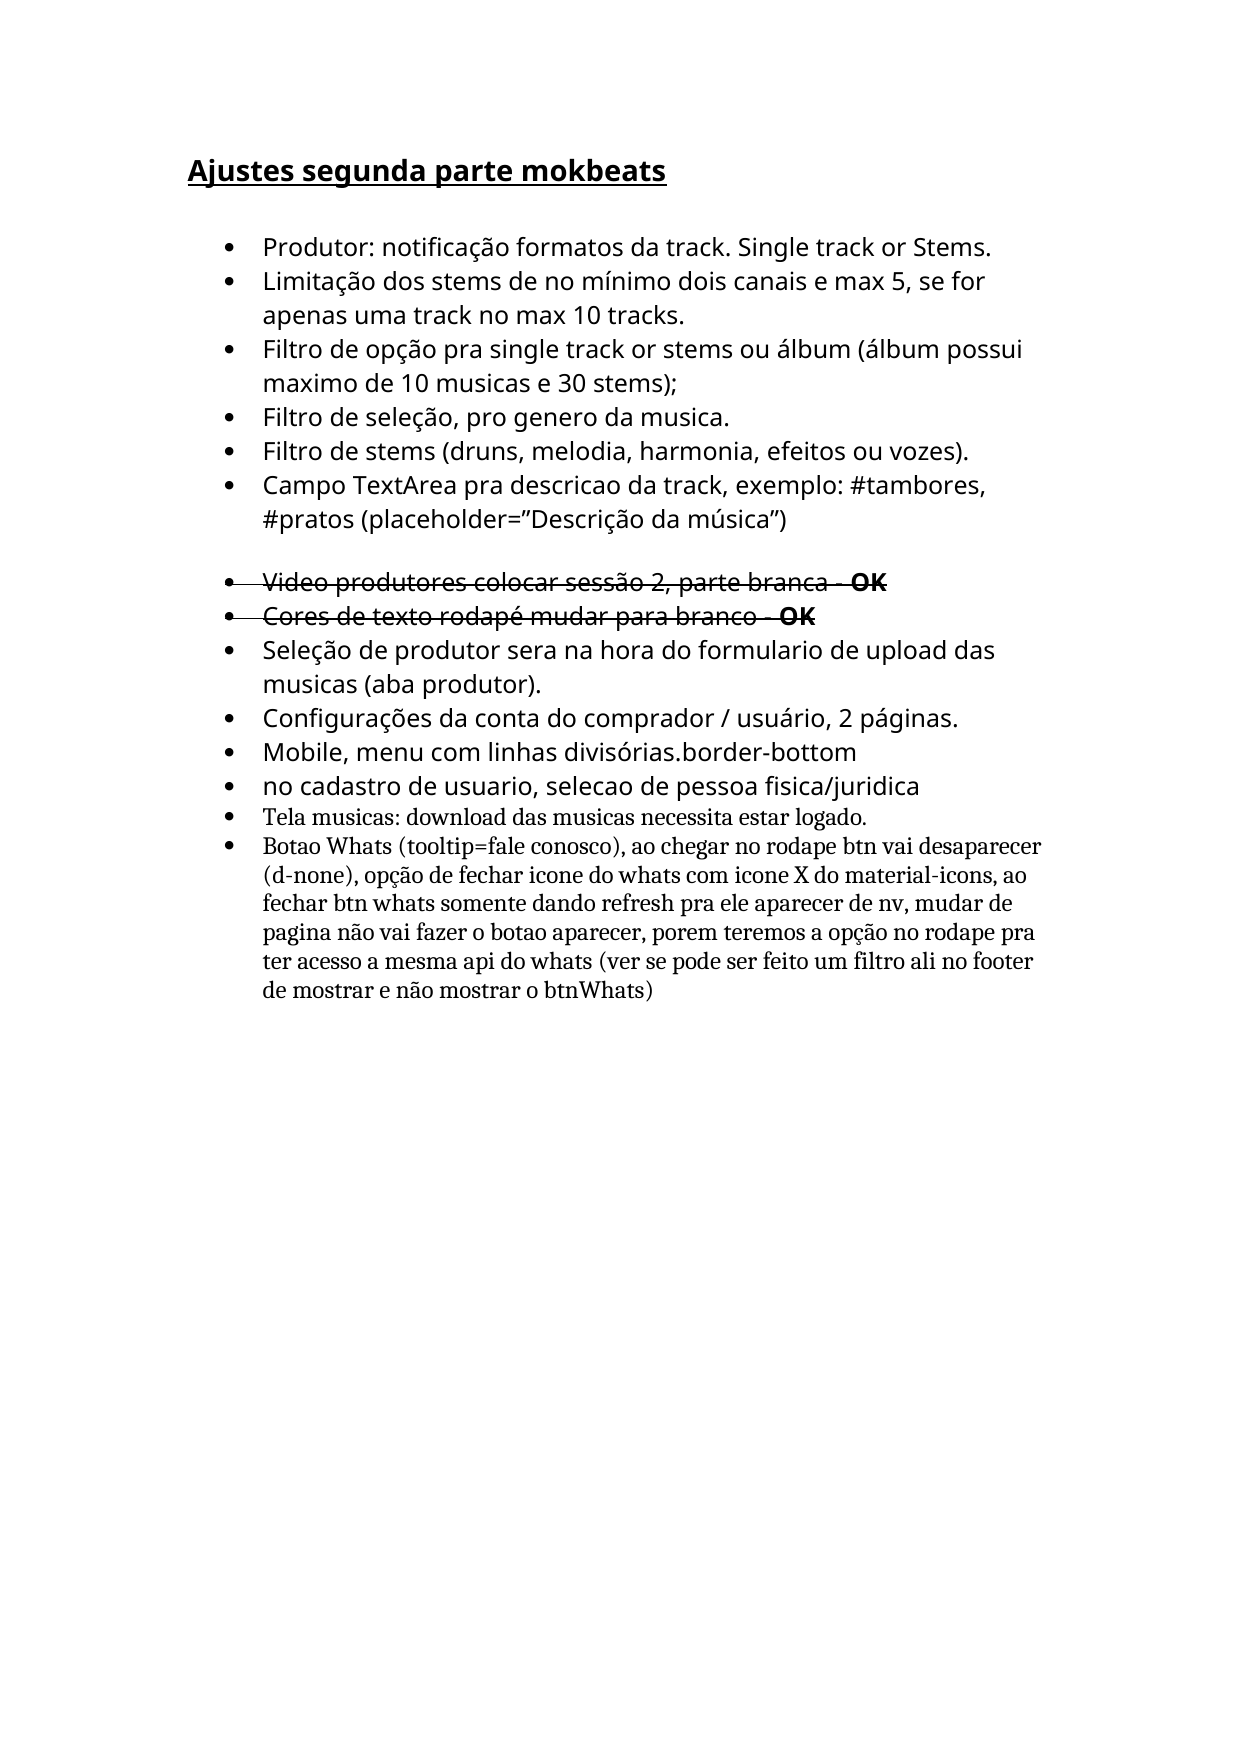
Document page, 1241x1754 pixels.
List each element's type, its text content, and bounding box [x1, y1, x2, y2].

list Video produtores colocar sessão 2, parte branca - OK [225, 565, 1053, 599]
list Configurações da conta do comprador / usuário, 2 páginas. [225, 701, 1053, 735]
list Tela musicas: download das musicas necessita estar logado. [225, 803, 1053, 832]
list Cores de texto rodapé mudar para branco - OK [225, 599, 1053, 633]
list Filtro de opção pra single track or stems ou álbum (álbum possui maximo de 10 musicas e 30 stems); [225, 332, 1053, 400]
list Filtro de stems (druns, melodia, harmonia, efeitos ou vozes). [225, 434, 1053, 468]
list Campo TextArea pra descricao da track, exemplo: #tambores, #pratos (placeholder=”Descrição da música”) [225, 468, 1053, 536]
list Mobile, menu com linhas divisórias.border-bottom [225, 735, 1053, 769]
list Limitação dos stems de no mínimo dois canais e max 5, se for apenas uma track no max 10 tracks. [225, 263, 1053, 332]
list Filtro de seleção, pro genero da musica. [225, 400, 1053, 434]
list no cadastro de usuario, selecao de pessoa fisica/juridica [225, 769, 1053, 803]
list Botao Whats (tooltip=fale conosco), ao chegar no rodape btn vai desaparecer (d-none), opção de fechar icone do whats com icone X do material-icons, ao fechar btn whats somente dando refresh pra ele aparecer de nv, mudar de pagina não vai fazer o botao aparecer, porem teremos a opção no rodape pra ter acesso a mesma api do whats (ver se pode ser feito um filtro ali no footer de mostrar e não mostrar o btnWhats) [225, 832, 1053, 1004]
list Seleção de produtor sera na hora do formulario de upload das musicas (aba produtor). [225, 633, 1053, 701]
text Ajustes segunda parte mokbeats [187, 150, 1053, 190]
list Produtor: notificação formatos da track. Single track or Stems. [225, 229, 1053, 263]
